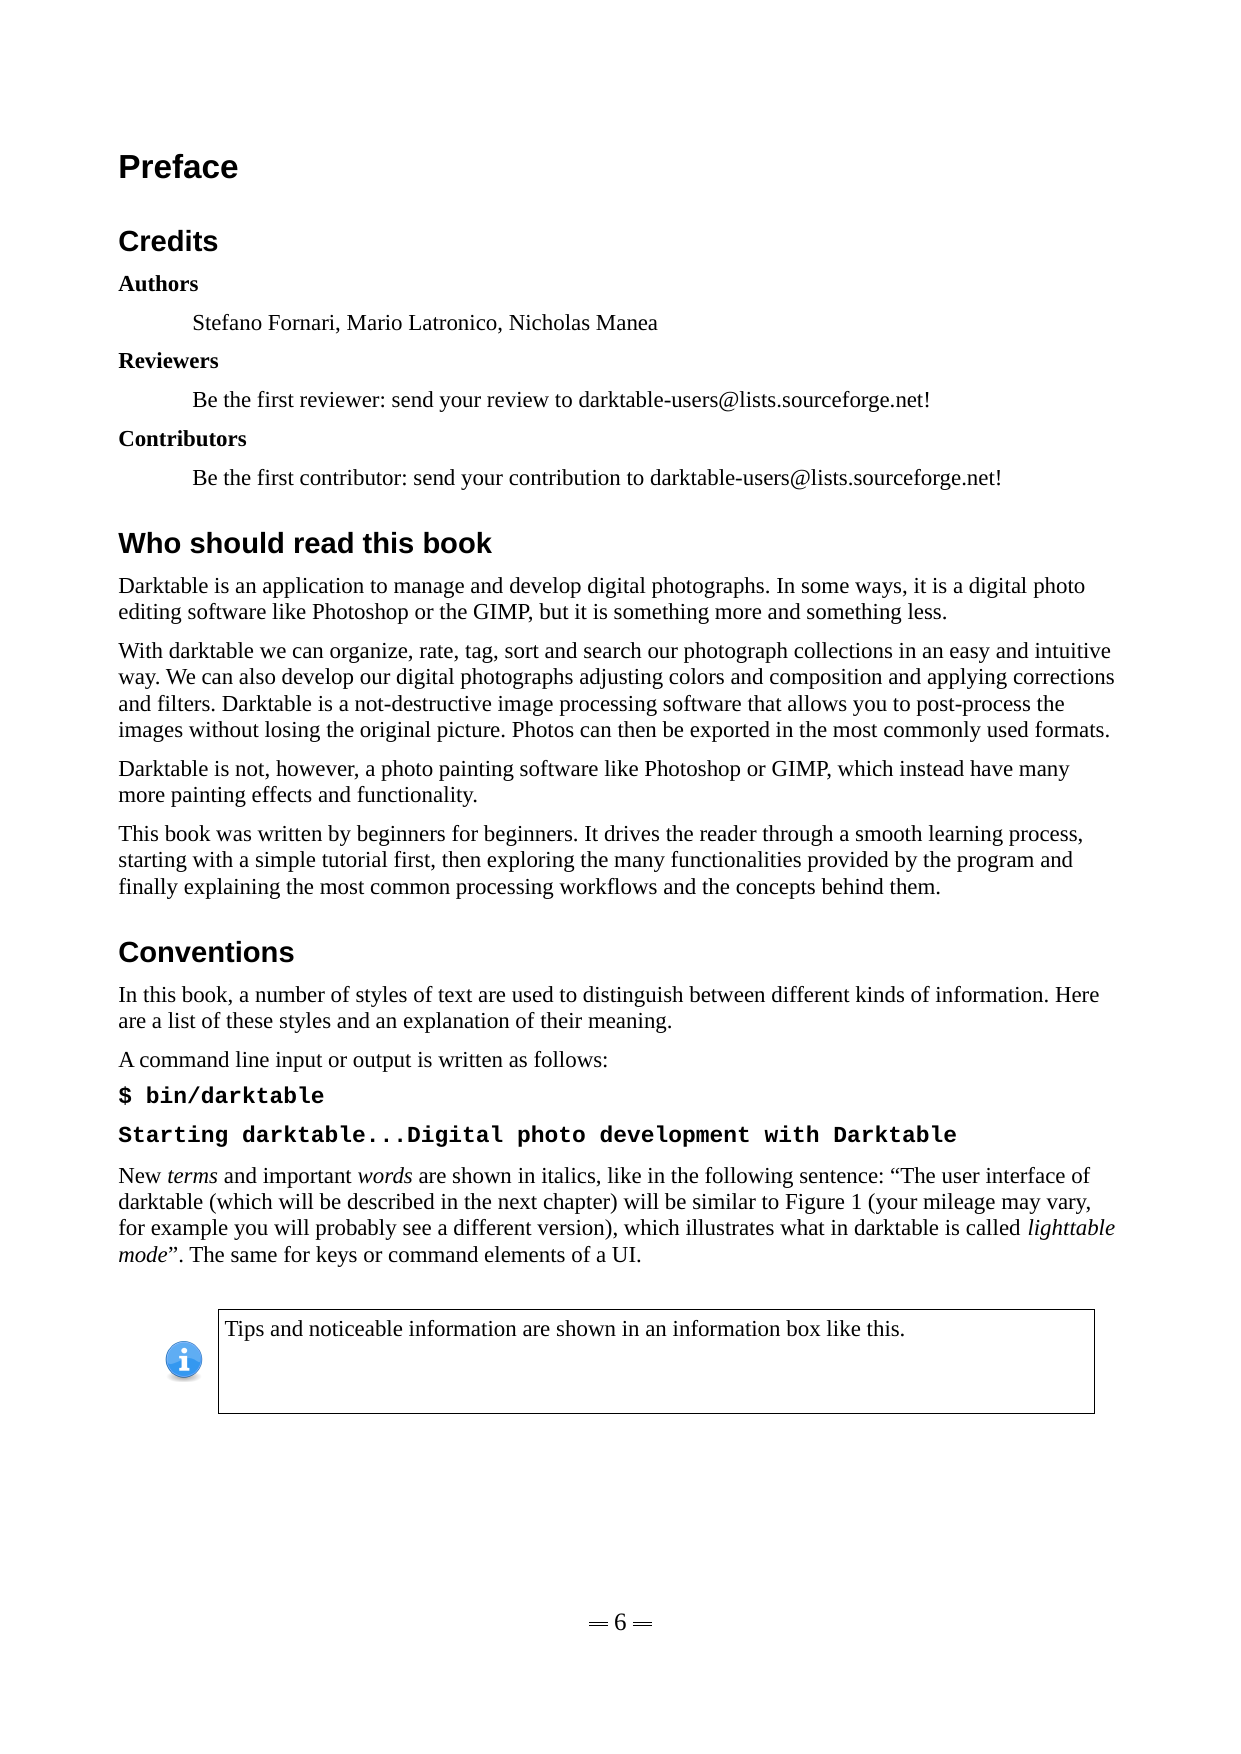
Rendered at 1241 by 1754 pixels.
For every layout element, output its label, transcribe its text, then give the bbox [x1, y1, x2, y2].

subtitle Credits [118, 224, 1122, 258]
text Stefano Fornari, Mario Latronico, Nicholas Manea [118, 309, 1122, 335]
text Be the first contributor: send your contribution to darktable-users@lists.sourceforge.net! [118, 464, 1122, 490]
text Contributors [118, 425, 1122, 452]
picture [163, 1341, 204, 1382]
text With darktable we can organize, rate, tag, sort and search our photograph collections in an easy and intuitive way. We can also develop our digital photographs adjusting colors and composition and applying corrections and filters. Darktable is a not-destructive image processing software that allows you to post-process the images without losing the original picture. Photos can then be exported in the most commonly used formats. [118, 637, 1122, 742]
table_header Tips and noticeable information are shown in an information box like this. [219, 1310, 1094, 1413]
text Starting darktable...Digital photo development with Darktable [118, 1123, 1122, 1149]
text This book was written by beginners for beginners. It drives the reader through a smooth learning process, starting with a simple tutorial first, then exploring the many functionalities provided by the program and finally explaining the most common processing workflows and the concepts behind them. [118, 820, 1122, 899]
text Darktable is not, however, a photo painting software like Photoshop or GIMP, which instead have many more painting effects and functionality. [118, 755, 1122, 808]
text Authors [118, 270, 1122, 296]
subtitle Who should read this book [118, 527, 1122, 560]
text In this book, a number of styles of text are used to distinguish between different kinds of information. Here are a list of these styles and an explanation of their meaning. [118, 981, 1122, 1033]
text A command line input or output is written as follows: [118, 1046, 1122, 1072]
text $ bin/darktable [118, 1085, 1122, 1111]
text New terms and important words are shown in italics, like in the following sentence: “The user interface of darktable (which will be described in the next chapter) will be similar to Figure 1 (your mileage may vary, for example you will probably see a different version), which illustrates what in darktable is called lighttable mode”. The same for keys or command elements of a UI. [118, 1162, 1122, 1267]
text Be the first reviewer: send your review to darktable-users@lists.sourceforge.net! [118, 386, 1122, 413]
subtitle Conventions [118, 935, 1122, 969]
text Reviewers [118, 347, 1122, 374]
table_header [149, 1309, 218, 1413]
text Darktable is an application to manage and develop digital photographs. In some ways, it is a digital photo editing software like Photoshop or the GIMP, but it is something more and something less. [118, 572, 1122, 624]
subtitle Preface [118, 148, 1122, 186]
